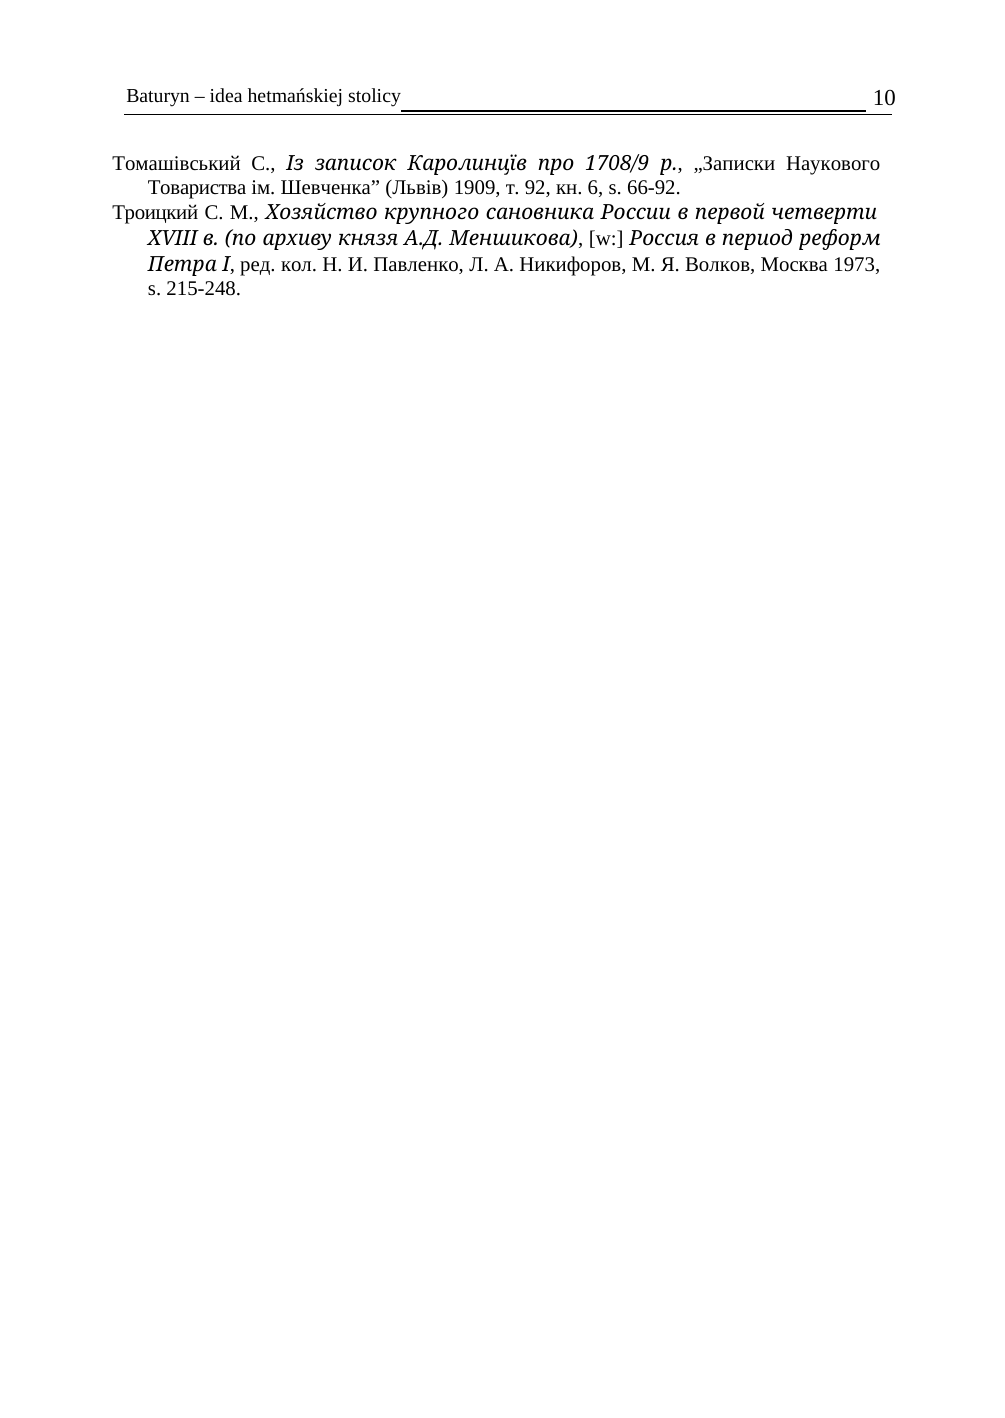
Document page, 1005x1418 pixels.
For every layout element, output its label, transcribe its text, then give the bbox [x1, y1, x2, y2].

text Томашiвський С., Iз записок Каролинцïв про 1708/9 р., „Записки Наукового Товариства iм. Шевченка” (Львiв) 1909, т. 92, кн. 6, s. 66-92. [112, 148, 880, 199]
text Троицкий С. М., Хозяйство крупного сановника России в первой четверти XVIII в. (по архиву князя А.Д. Меншикова), [w:] Россия в период реформ Петра I, ред. кол. Н. И. Павленко, Л. А. Никифоров, М. Я. Волков, Москва 1973, s. 215-248. [112, 199, 880, 299]
